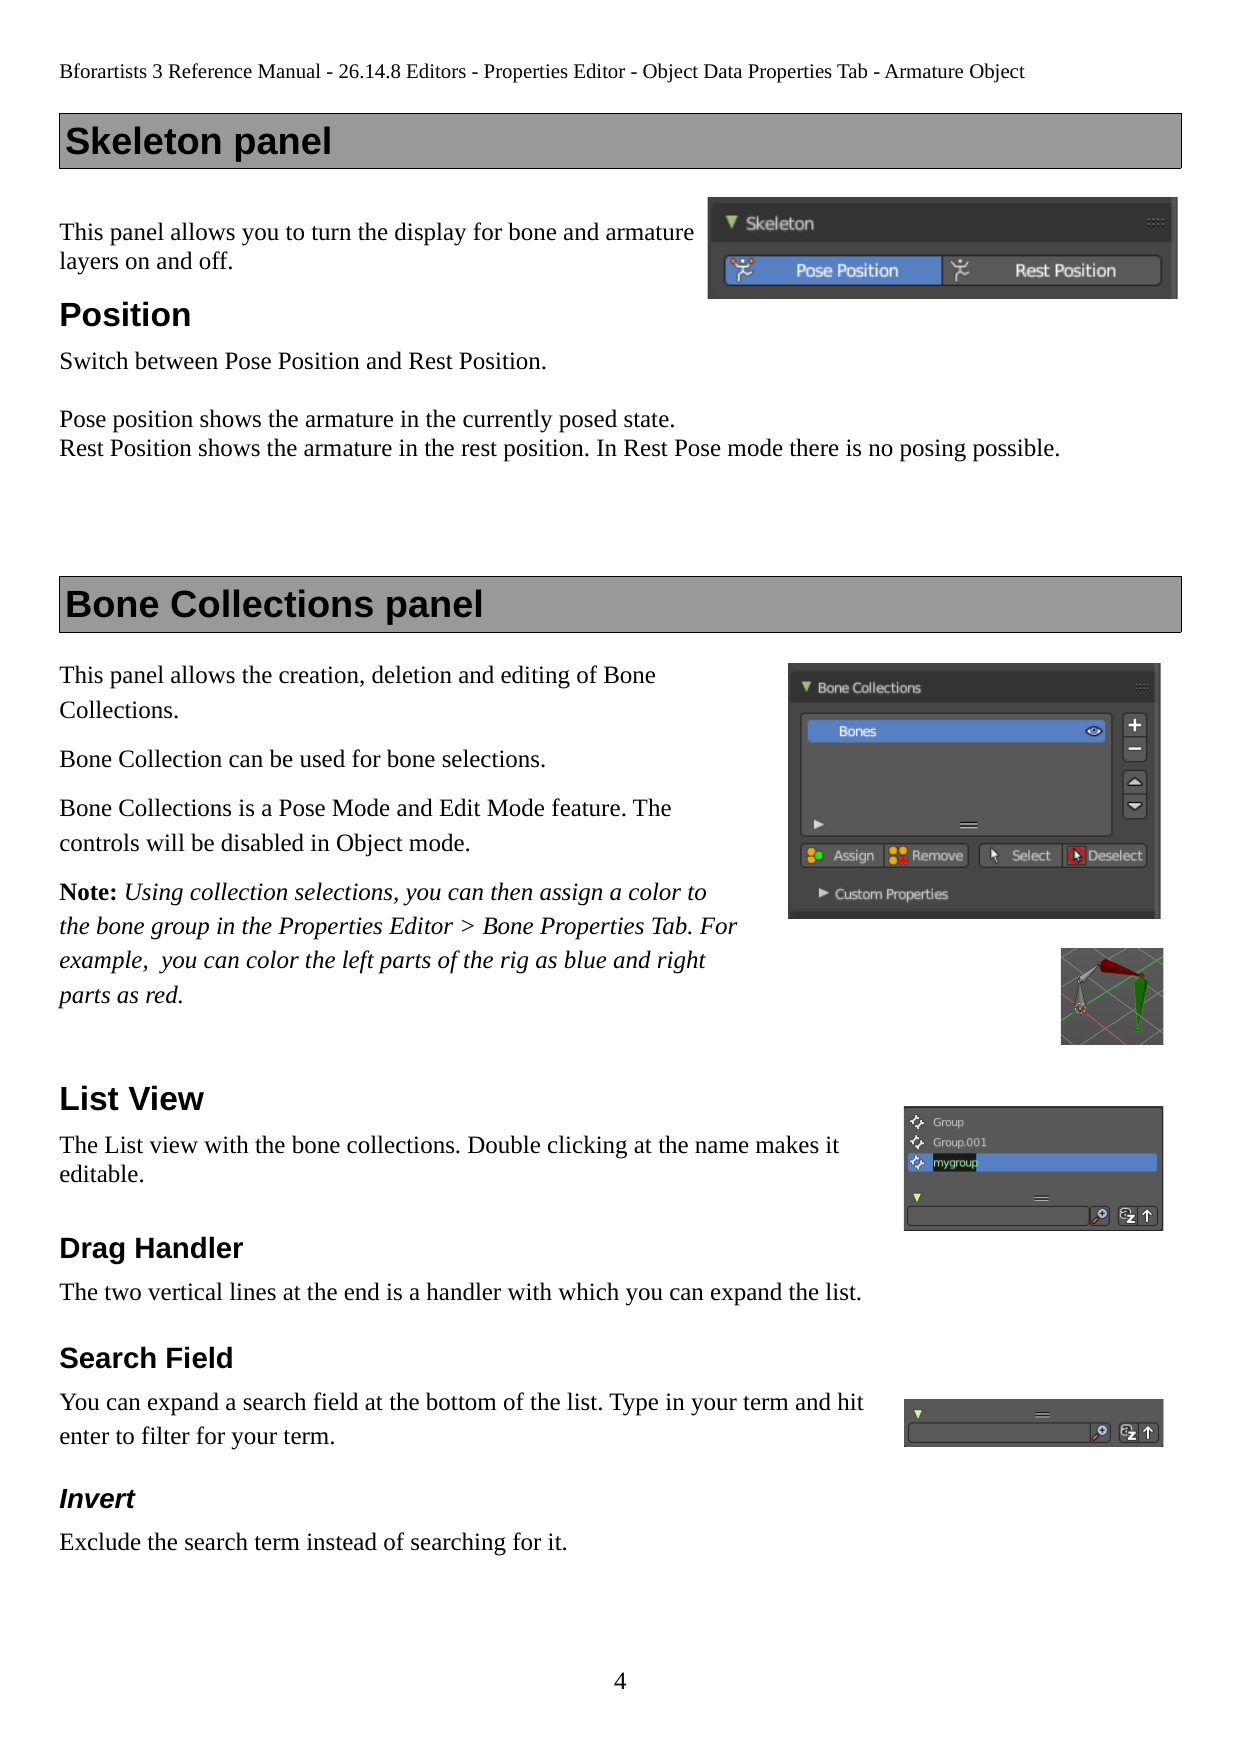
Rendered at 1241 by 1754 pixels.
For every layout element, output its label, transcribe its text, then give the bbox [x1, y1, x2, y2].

text Switch between Pose Position and Rest Position. [59, 346, 1181, 375]
picture [707, 197, 1178, 299]
subtitle List View [59, 1079, 1181, 1117]
text Rest Position shows the armature in the rest position. In Rest Pose mode there is no posing possible. [59, 433, 1181, 461]
text The two vertical lines at the end is a handler with which you can expand the list. [59, 1277, 1181, 1306]
picture [904, 1399, 1164, 1447]
text You can expand a search field at the bottom of the list. Type in your term and hit enter to filter for your term. [59, 1387, 1181, 1450]
text This panel allows you to turn the display for bone and armature layers on and off. [59, 217, 707, 274]
text This panel allows the creation, deletion and editing of Bone Collections. [59, 661, 1181, 724]
table_header Bone Collections panel [60, 577, 1181, 632]
text Pose position shows the armature in the currently posed state. [59, 404, 1181, 433]
table_header Skeleton panel [60, 114, 1181, 168]
picture [788, 663, 1161, 919]
text Bone Collection can be used for bone selections. [59, 744, 788, 773]
subtitle Search Field [59, 1341, 1181, 1374]
text Exclude the search term instead of searching for it. [59, 1527, 1181, 1556]
text The List view with the bone collections. Double clicking at the name makes it editable. [59, 1130, 903, 1187]
text Note: Using collection selections, you can then assign a color to the bone group in the Properties Editor > Bone Properties Tab. For example, you can color the left parts of the rig as blue and right parts as red. [59, 877, 1181, 948]
subtitle Invert [59, 1483, 1181, 1515]
subtitle Position [59, 295, 1181, 334]
subtitle Drag Handler [59, 1231, 1181, 1264]
picture [903, 1106, 1164, 1231]
picture [1060, 948, 1164, 1045]
text Bone Collections is a Pose Mode and Edit Mode feature. The controls will be disabled in Object mode. [59, 793, 788, 856]
